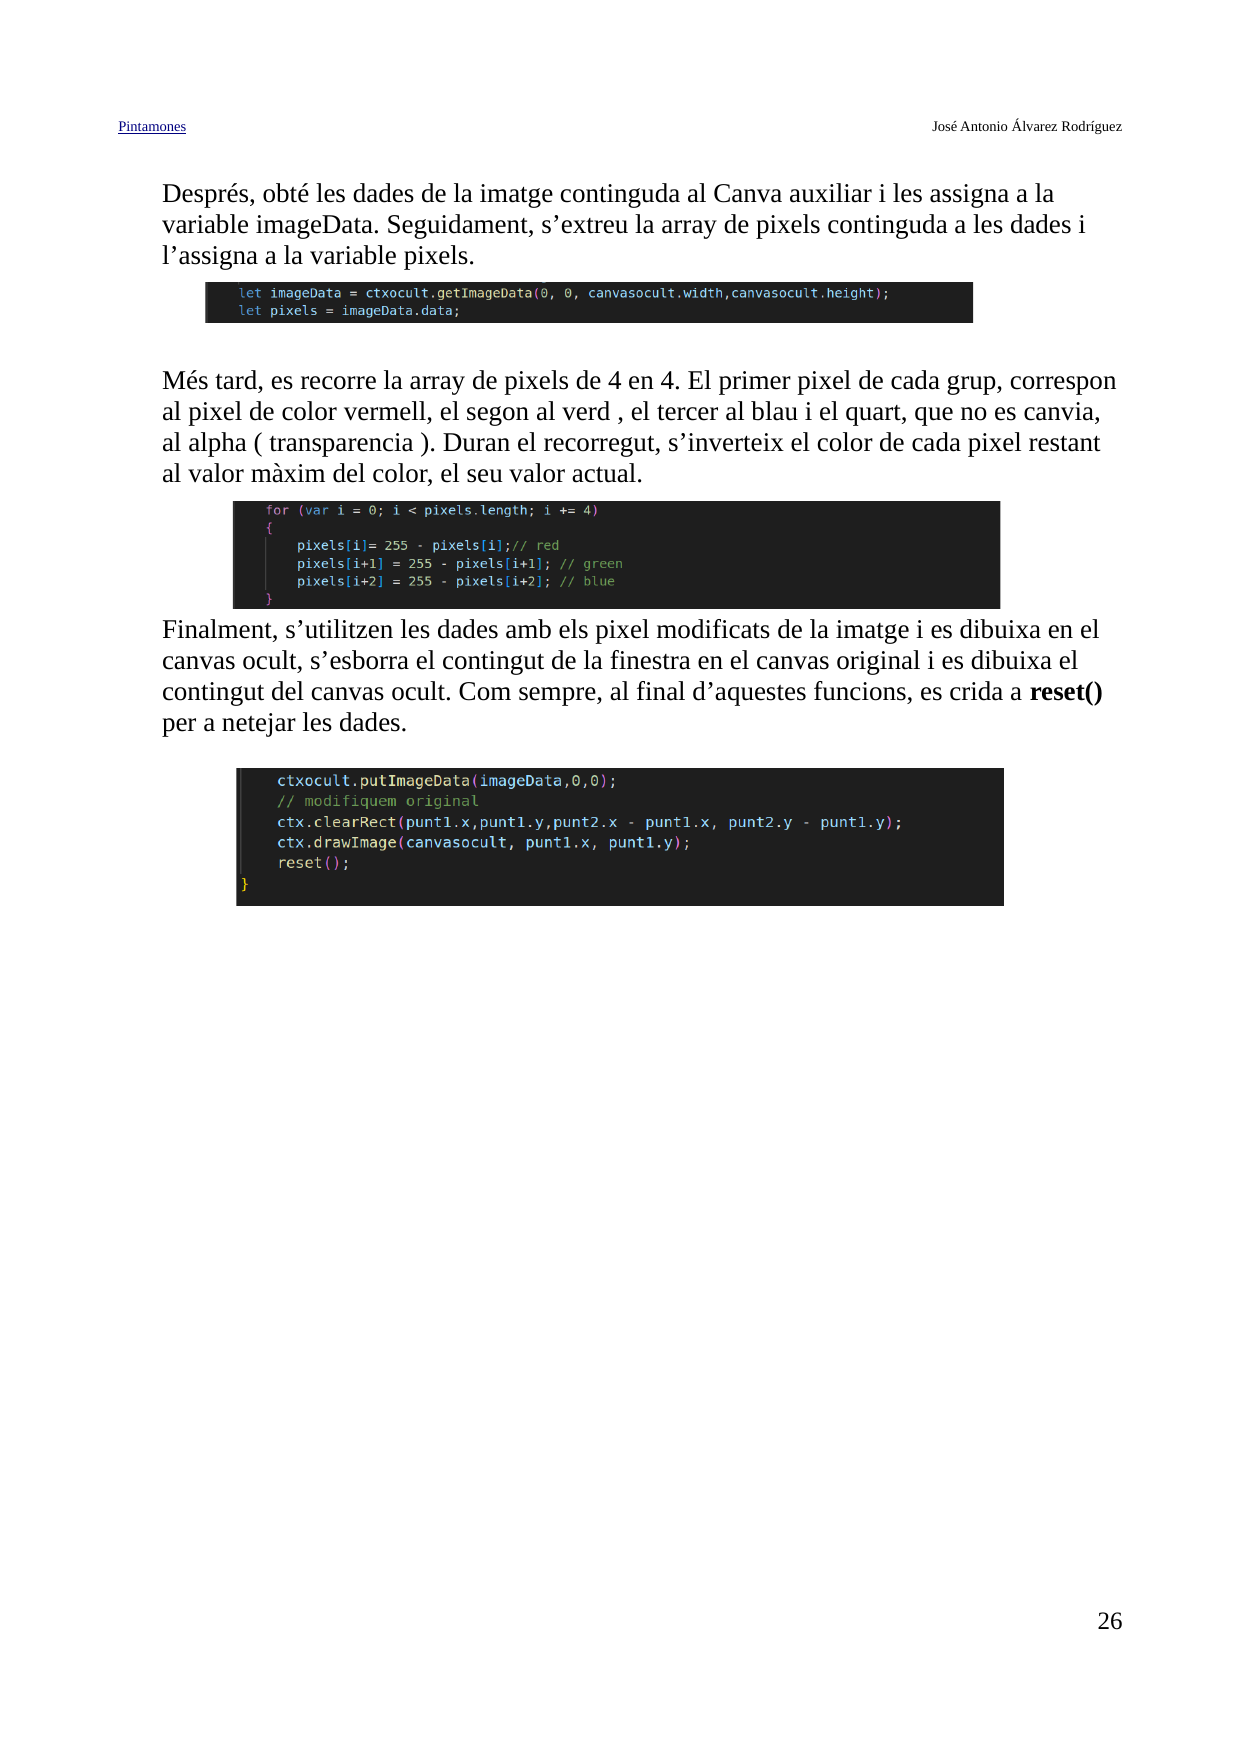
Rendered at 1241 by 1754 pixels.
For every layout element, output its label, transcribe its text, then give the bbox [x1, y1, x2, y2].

picture [205, 282, 974, 323]
text Després, obté les dades de la imatge continguda al Canva auxiliar i les assigna a la variable imageData. Seguidament, s’extreu la array de pixels continguda a les dades i l’assigna a la variable pixels. [162, 177, 1122, 271]
picture [236, 768, 1004, 906]
text Finalment, s’utilitzen les dades amb els pixel modificats de la imatge i es dibuixa en el canvas ocult, s’esborra el contingut de la finestra en el canvas original i es dibuixa el contingut del canvas ocult. Com sempre, al final d’aquestes funcions, es crida a reset() per a netejar les dades. [162, 613, 1122, 738]
text Més tard, es recorre la array de pixels de 4 en 4. El primer pixel de cada grup, correspon al pixel de color vermell, el segon al verd , el tercer al blau i el quart, que no es canvia, al alpha ( transparencia ). Duran el recorregut, s’inverteix el color de cada pixel restant al valor màxim del color, el seu valor actual. [162, 364, 1122, 488]
picture [232, 501, 1001, 609]
